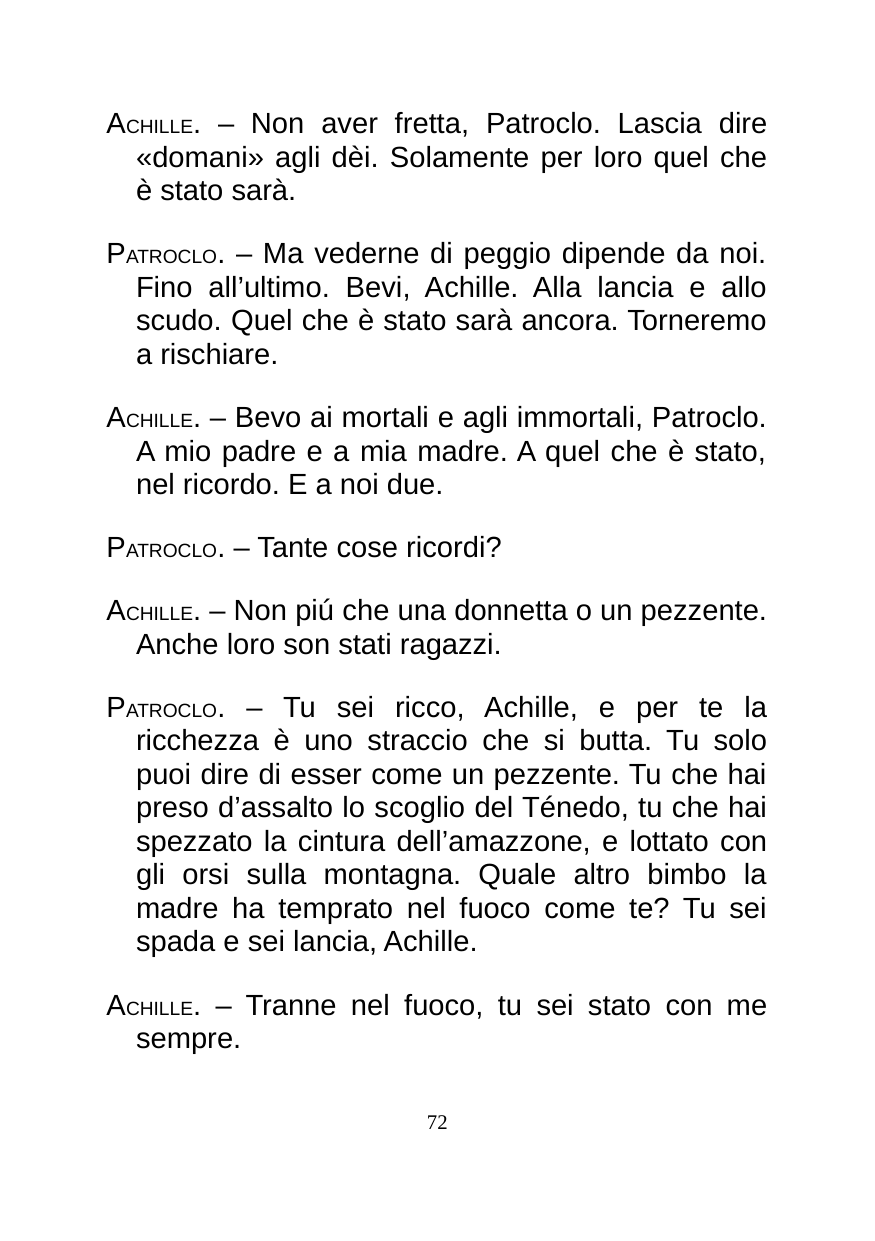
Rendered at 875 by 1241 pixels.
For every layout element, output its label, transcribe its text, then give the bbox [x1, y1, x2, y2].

text Achille. – Non aver fretta, Patroclo. Lascia dire «domani» agli dèi. Solamente per loro quel che è stato sarà. [106, 106, 768, 207]
text Patroclo. – Ma vederne di peggio dipende da noi. Fino all’ultimo. Bevi, Achille. Alla lancia e allo scudo. Quel che è stato sarà ancora. Torneremo a rischiare. [106, 236, 768, 371]
text Achille. – Tranne nel fuoco, tu sei stato con me sempre. [106, 987, 768, 1054]
text Patroclo. – Tu sei ricco, Achille, e per te la ricchezza è uno straccio che si butta. Tu solo puoi dire di esser come un pezzente. Tu che hai preso d’assalto lo scoglio del Ténedo, tu che hai spezzato la cintura dell’amazzone, e lottato con gli orsi sulla montagna. Quale altro bimbo la madre ha temprato nel fuoco come te? Tu sei spada e sei lancia, Achille. [106, 690, 768, 958]
text Achille. – Non piú che una donnetta o un pezzente. Anche loro son stati ragazzi. [106, 593, 768, 660]
text Patroclo. – Tante cose ricordi? [106, 530, 768, 564]
text Achille. – Bevo ai mortali e agli immortali, Patroclo. A mio padre e a mia madre. A quel che è stato, nel ricordo. E a noi due. [106, 400, 768, 501]
